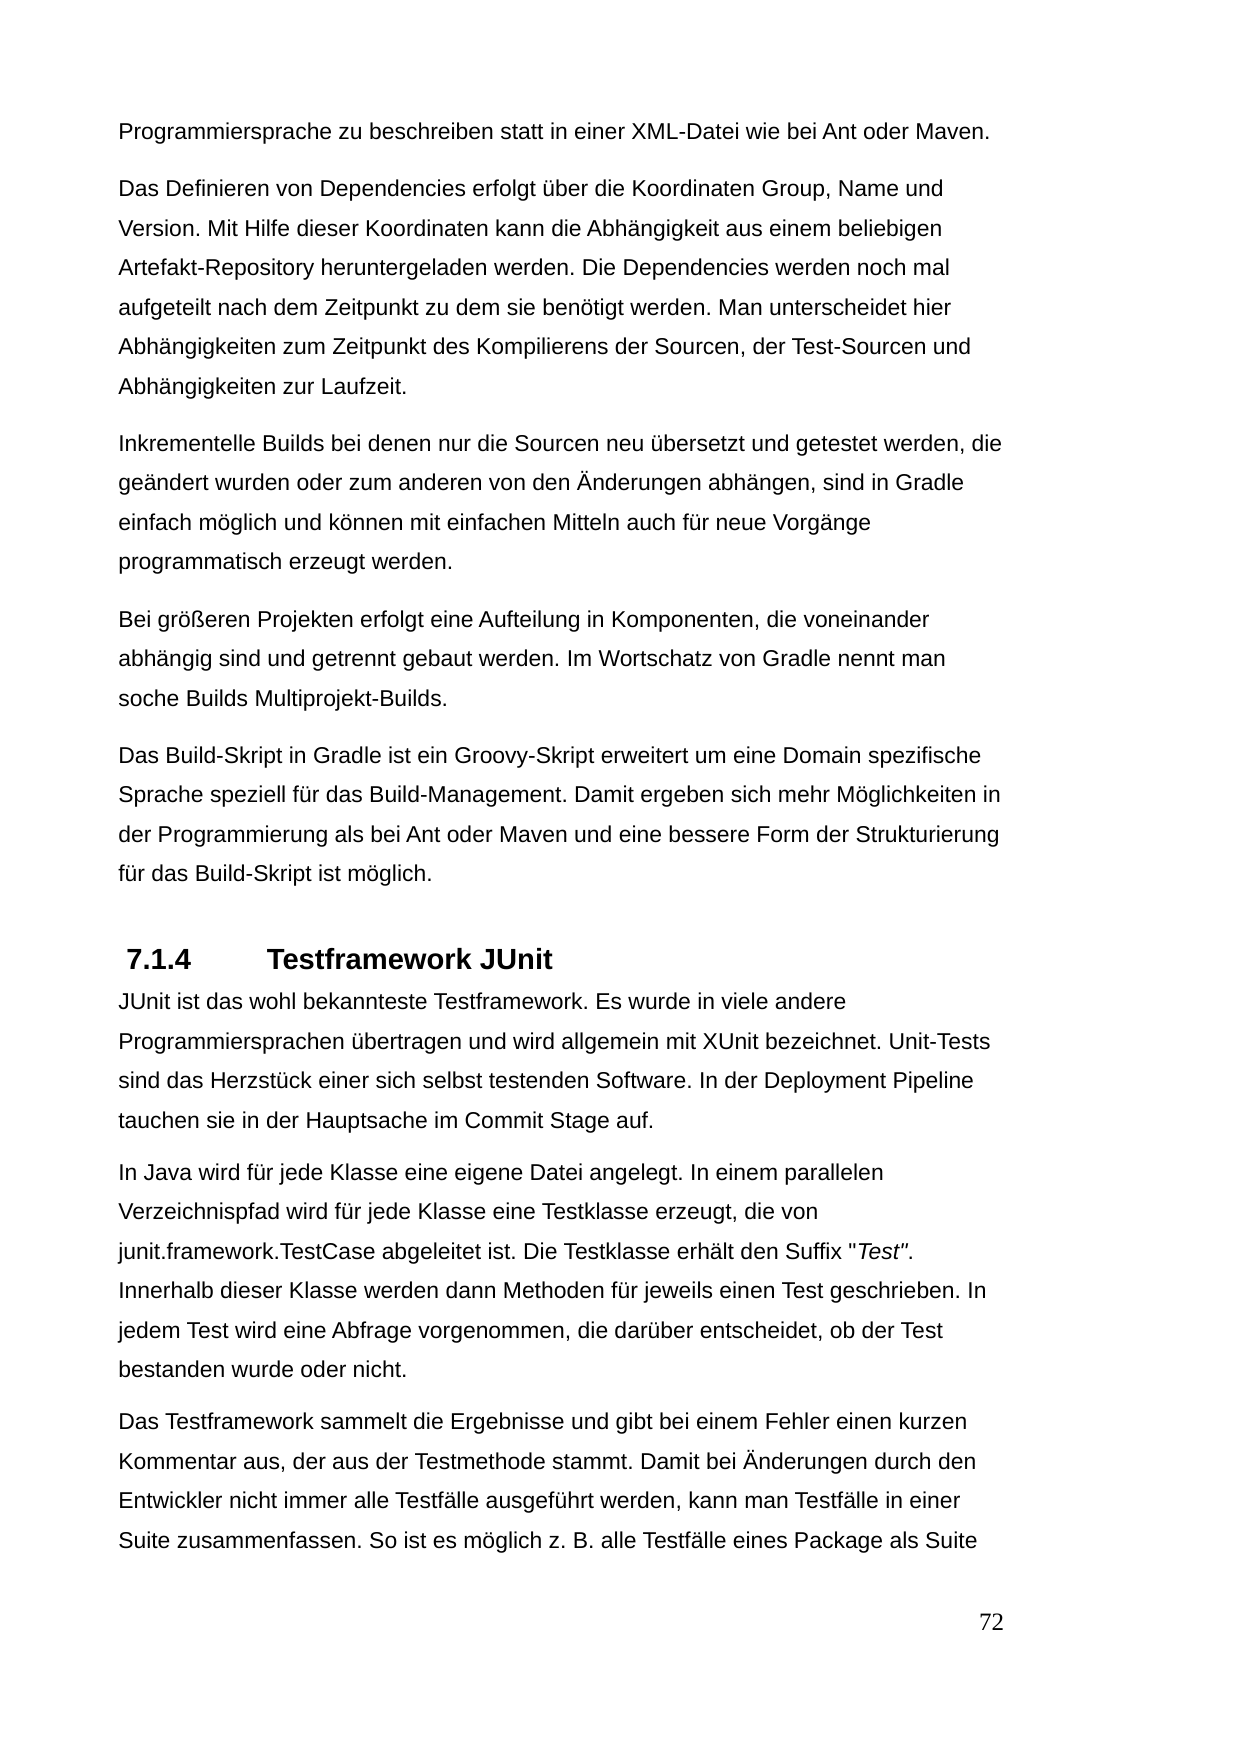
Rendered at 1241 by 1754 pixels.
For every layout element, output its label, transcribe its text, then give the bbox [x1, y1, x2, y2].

text Bei größeren Projekten erfolgt eine Aufteilung in Komponenten, die voneinander abhängig sind und getrennt gebaut werden. Im Wortschatz von Gradle nennt man soche Builds Multiprojekt-Builds. [118, 606, 1004, 711]
text Das Testframework sammelt die Ergebnisse und gibt bei einem Fehler einen kurzen Kommentar aus, der aus der Testmethode stammt. Damit bei Änderungen durch den Entwickler nicht immer alle Testfälle ausgeführt werden, kann man Testfälle in einer Suite zusammenfassen. So ist es möglich z. B. alle Testfälle eines Package als Suite [118, 1408, 1004, 1553]
text Programmiersprache zu beschreiben statt in einer XML-Datei wie bei Ant oder Maven. [118, 118, 1004, 144]
text Das Build-Skript in Gradle ist ein Groovy-Skript erweitert um eine Domain spezifische Sprache speziell für das Build-Management. Damit ergeben sich mehr Möglichkeiten in der Programmierung als bei Ant oder Maven und eine bessere Form der Strukturierung für das Build-Skript ist möglich. [118, 742, 1004, 886]
subtitle Testframework JUnit [118, 942, 1004, 976]
text In Java wird für jede Klasse eine eigene Datei angelegt. In einem parallelen Verzeichnispfad wird für jede Klasse eine Testklasse erzeugt, die von junit.framework.TestCase abgeleitet ist. Die Testklasse erhält den Suffix "Test". Innerhalb dieser Klasse werden dann Methoden für jeweils einen Test geschrieben. In jedem Test wird eine Abfrage vorgenommen, die darüber entscheidet, ob der Test bestanden wurde oder nicht. [118, 1159, 1004, 1382]
text Das Definieren von Dependencies erfolgt über die Koordinaten Group, Name und Version. Mit Hilfe dieser Koordinaten kann die Abhängigkeit aus einem beliebigen Artefakt-Repository heruntergeladen werden. Die Dependencies werden noch mal aufgeteilt nach dem Zeitpunkt zu dem sie benötigt werden. Man unterscheidet hier Abhängigkeiten zum Zeitpunkt des Kompilierens der Sourcen, der Test-Sourcen und Abhängigkeiten zur Laufzeit. [118, 175, 1004, 399]
text JUnit ist das wohl bekannteste Testframework. Es wurde in viele andere Programmiersprachen übertragen und wird allgemein mit XUnit bezeichnet. Unit-Tests sind das Herzstück einer sich selbst testenden Software. In der Deployment Pipeline tauchen sie in der Hauptsache im Commit Stage auf. [118, 988, 1004, 1133]
text Inkrementelle Builds bei denen nur die Sourcen neu übersetzt und getestet werden, die geändert wurden oder zum anderen von den Änderungen abhängen, sind in Gradle einfach möglich und können mit einfachen Mitteln auch für neue Vorgänge programmatisch erzeugt werden. [118, 430, 1004, 575]
